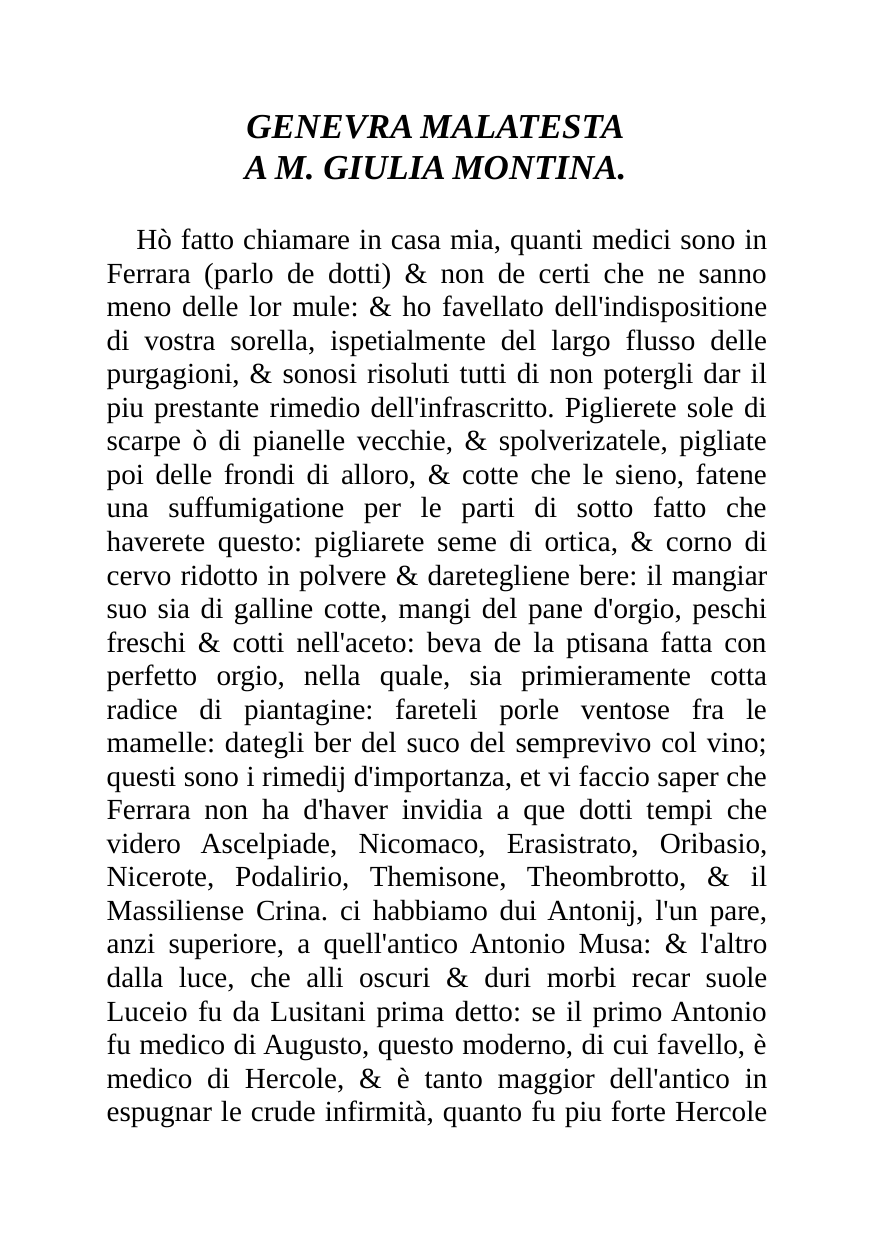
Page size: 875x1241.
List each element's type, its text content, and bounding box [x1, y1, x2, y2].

subtitle GENEVRA MALATESTA A M. GIULIA MONTINA. [106, 106, 768, 187]
text Hò fatto chiamare in casa mia, quanti medici sono in Ferrara (parlo de dotti) & non de certi che ne sanno meno delle lor mule: & ho favellato dell'indispositione di vostra sorella, ispetialmente del largo flusso delle purgagioni, & sonosi risoluti tutti di non potergli dar il piu prestante rimedio dell'infrascritto. Piglierete sole di scarpe ò di pianelle vecchie, & spolverizatele, pigliate poi delle frondi di alloro, & cotte che le sieno, fatene una suffumigatione per le parti di sotto fatto che haverete questo: pigliarete seme di ortica, & corno di cervo ridotto in polvere & daretegliene bere: il mangiar suo sia di galline cotte, mangi del pane d'orgio, peschi freschi & cotti nell'aceto: beva de la ptisana fatta con perfetto orgio, nella quale, sia primieramente cotta radice di piantagine: fareteli porle ventose fra le mamelle: dategli ber del suco del semprevivo col vino; questi sono i rimedij d'importanza, et vi faccio saper che Ferrara non ha d'haver invidia a que dotti tempi che videro Ascelpiade, Nicomaco, Erasistrato, Oribasio, Nicerote, Podalirio, Themisone, Theombrotto, & il Massiliense Crina. ci habbiamo dui Antonij, l'un pare, anzi superiore, a quell'antico Antonio Musa: & l'altro dalla luce, che alli oscuri & duri morbi recar suole Luceio fu da Lusitani prima detto: se il primo Antonio fu medico di Augusto, questo moderno, di cui favello, è medico di Hercole, & è tanto maggior dell'antico in espugnar le crude infirmità, quanto fu piu forte Hercole [106, 222, 768, 1128]
